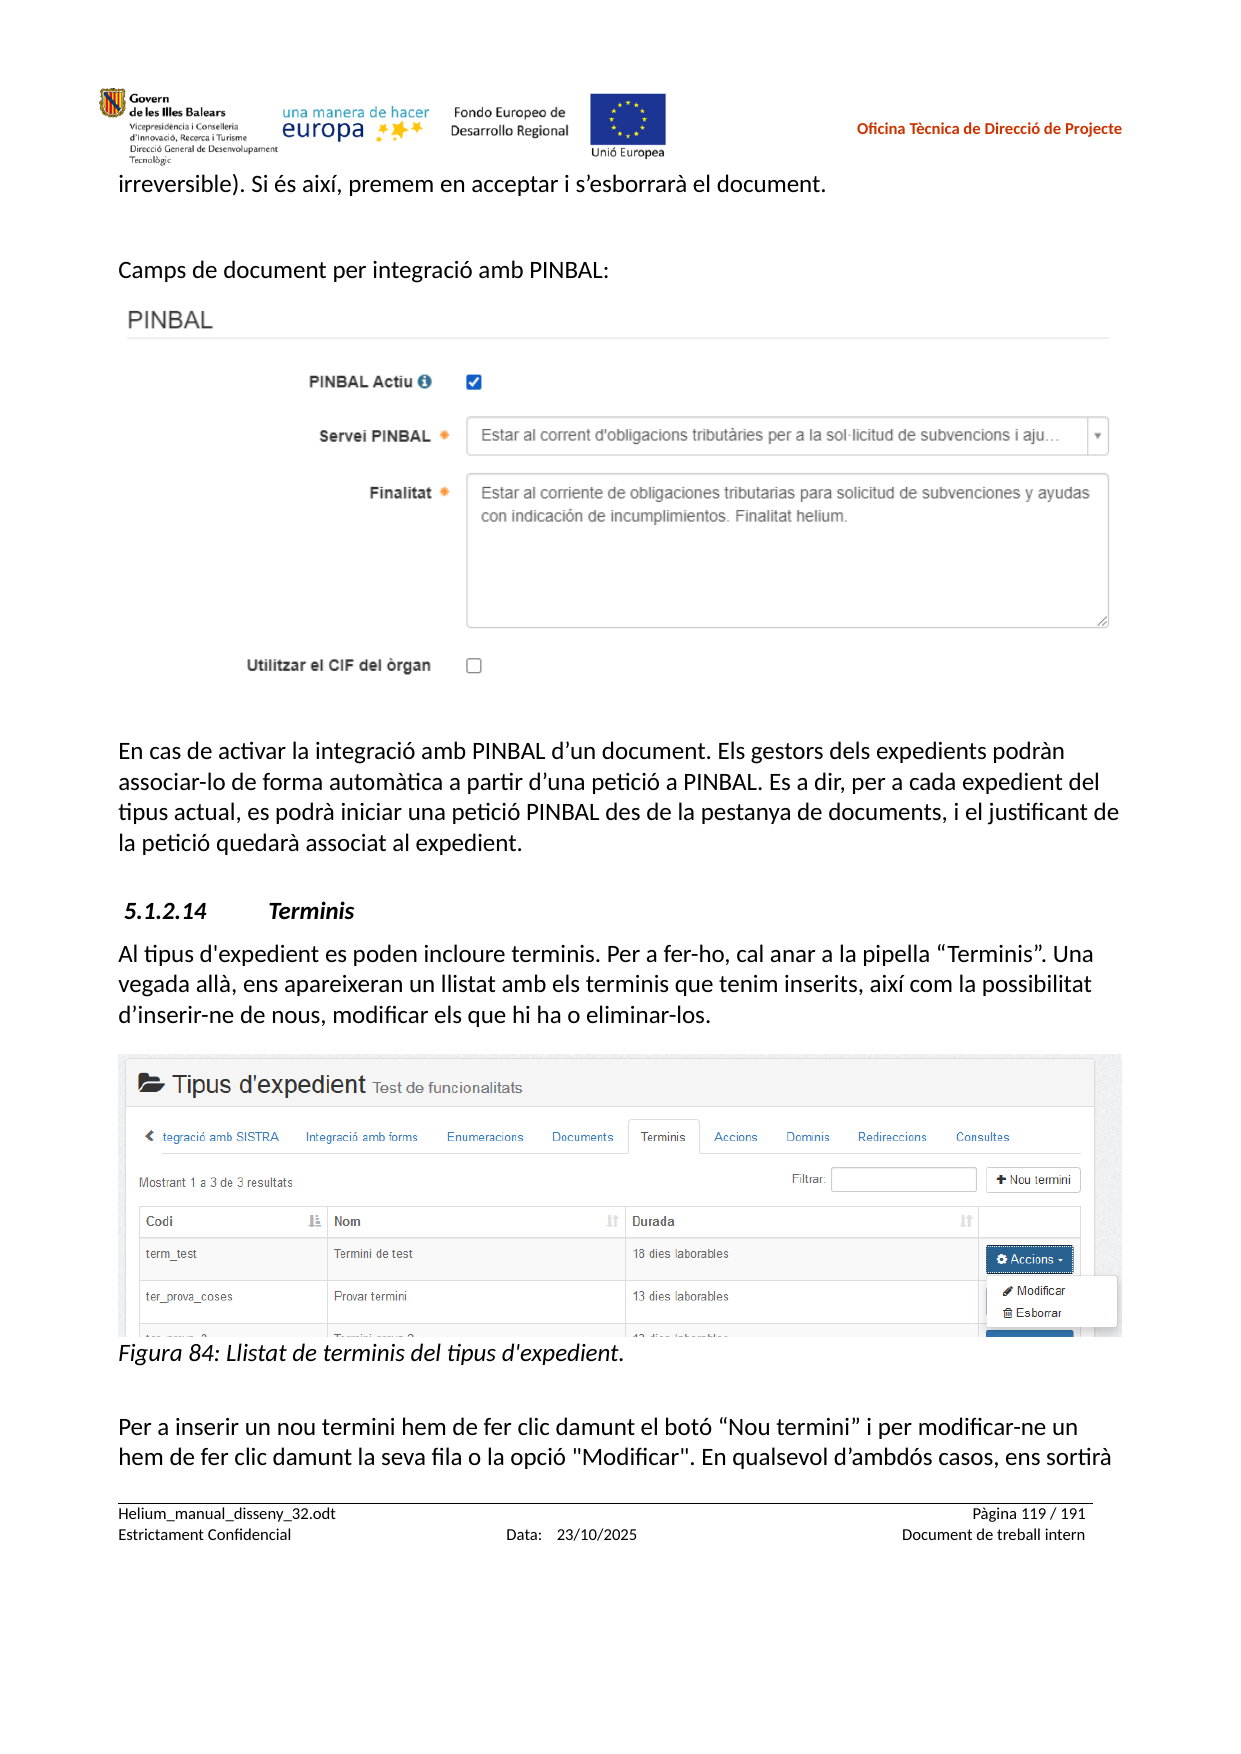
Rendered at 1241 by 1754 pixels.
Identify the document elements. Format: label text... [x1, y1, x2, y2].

text Camps de document per integració amb PINBAL: [118, 254, 1122, 284]
subtitle Terminis [118, 895, 1122, 925]
text Al tipus d'expedient es poden incloure terminis. Per a fer-ho, cal anar a la pipella “Terminis”. Una vegada allà, ens apareixeran un llistat amb els terminis que tenim inserits, així com la possibilitat d’inserir-ne de nous, modificar els que hi ha o eliminar-los. [118, 938, 1122, 1029]
picture [118, 297, 1123, 693]
text irreversible). Si és així, premem en acceptar i s’esborrarà el document. [118, 168, 1122, 198]
picture [118, 1054, 1123, 1337]
text Per a inserir un nou termini hem de fer clic damunt el botó “Nou termini” i per modificar-ne un hem de fer clic damunt la seva fila o la opció "Modificar". En qualsevol d’ambdós casos, ens sortirà [118, 1411, 1122, 1472]
picture [99, 87, 668, 166]
text Figura 84: Llistat de terminis del tipus d'expedient. [118, 1337, 1122, 1368]
text En cas de activar la integració amb PINBAL d’un document. Els gestors dels expedients podràn associar-lo de forma automàtica a partir d’una petició a PINBAL. Es a dir, per a cada expedient del tipus actual, es podrà iniciar una petició PINBAL des de la pestanya de documents, i el justificant de la petició quedarà associat al expedient. [118, 735, 1122, 857]
